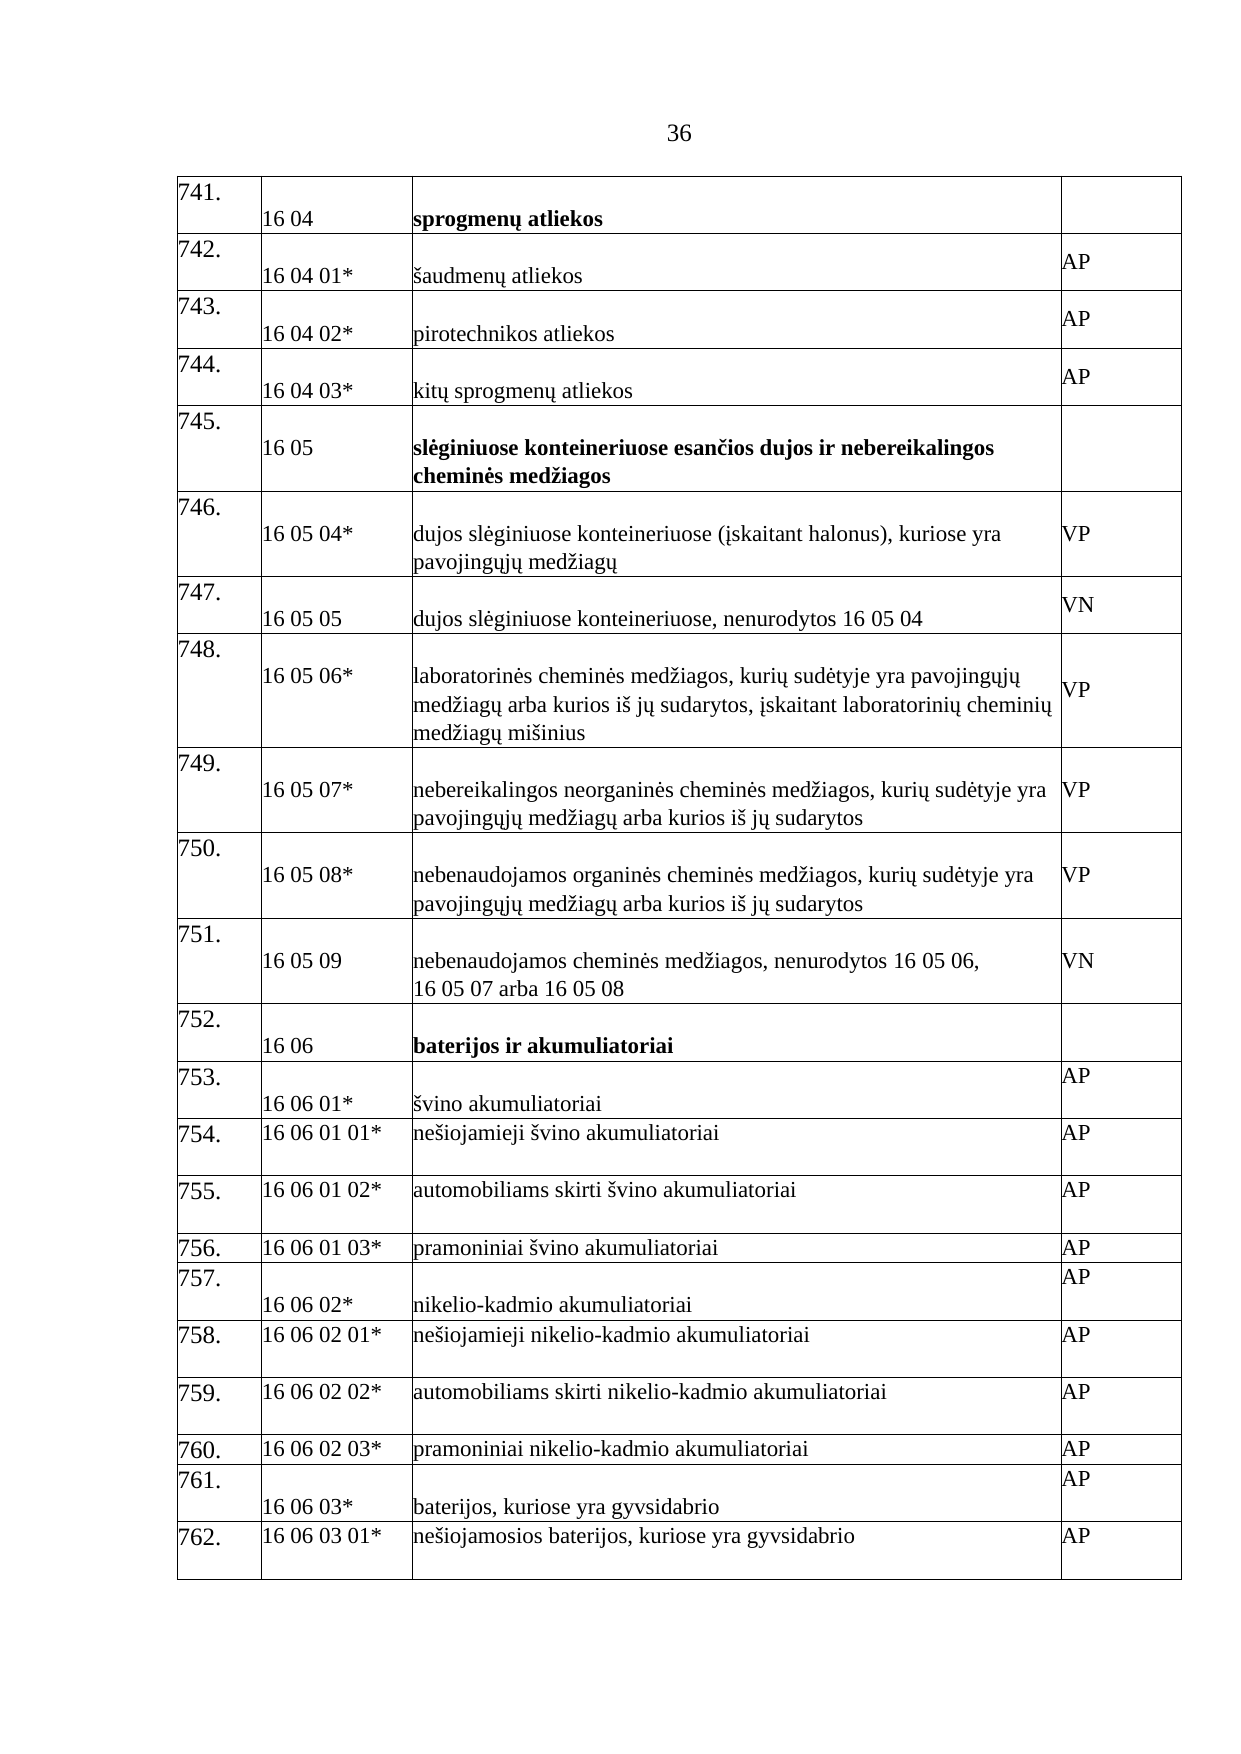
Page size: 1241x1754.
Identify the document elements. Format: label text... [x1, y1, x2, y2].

table_cell laboratorinės cheminės medžiagos, kurių sudėtyje yra pavojingųjų medžiagų arba kurios iš jų sudarytos, įskaitant laboratorinių cheminių medžiagų mišinius [413, 634, 1061, 747]
table_cell slėginiuose konteineriuose esančios dujos ir nebereikalingos cheminės medžiagos [413, 406, 1061, 491]
table_cell 762. [178, 1522, 261, 1578]
table_cell AP [1062, 234, 1181, 290]
table_cell AP [1062, 349, 1181, 405]
table_cell baterijos, kuriose yra gyvsidabrio [413, 1465, 1061, 1521]
table_cell 749. [178, 748, 261, 832]
table_cell 747. [178, 577, 261, 633]
table_cell nikelio-kadmio akumuliatoriai [413, 1263, 1061, 1319]
table_cell 16 05 05 [262, 577, 412, 633]
table_cell AP [1062, 1522, 1181, 1578]
table_cell 16 05 07* [262, 748, 412, 832]
table_cell 756. [178, 1234, 261, 1262]
table_cell AP [1062, 1465, 1181, 1521]
table_cell nebereikalingos neorganinės cheminės medžiagos, kurių sudėtyje yra pavojingųjų medžiagų arba kurios iš jų sudarytos [413, 748, 1061, 832]
table_cell 754. [178, 1119, 261, 1175]
table_cell 16 06 03* [262, 1465, 412, 1521]
table_cell pirotechnikos atliekos [413, 291, 1061, 348]
table_cell 744. [178, 349, 261, 405]
table_cell VN [1062, 919, 1181, 1003]
table_cell švino akumuliatoriai [413, 1062, 1061, 1118]
table_cell AP [1062, 1321, 1181, 1377]
table_cell 16 05 09 [262, 919, 412, 1003]
table_cell 746. [178, 492, 261, 576]
table_cell VP [1062, 492, 1181, 576]
table_cell automobiliams skirti nikelio-kadmio akumuliatoriai [413, 1378, 1061, 1434]
table_cell 755. [178, 1176, 261, 1232]
table_cell 761. [178, 1465, 261, 1521]
table_cell 16 04 [262, 177, 412, 233]
table_cell 753. [178, 1062, 261, 1118]
table_cell AP [1062, 1062, 1181, 1118]
table_cell 16 05 [262, 406, 412, 491]
table_cell nešiojamosios baterijos, kuriose yra gyvsidabrio [413, 1522, 1061, 1578]
table_cell šaudmenų atliekos [413, 234, 1061, 290]
table_cell 757. [178, 1263, 261, 1319]
table_cell 745. [178, 406, 261, 491]
table_cell AP [1062, 1378, 1181, 1434]
table_cell pramoniniai nikelio-kadmio akumuliatoriai [413, 1435, 1061, 1464]
table_cell 16 05 04* [262, 492, 412, 576]
table_cell kitų sprogmenų atliekos [413, 349, 1061, 405]
table_cell VN [1062, 577, 1181, 633]
table_cell AP [1062, 291, 1181, 348]
table_cell 16 06 [262, 1004, 412, 1061]
table_cell 16 05 06* [262, 634, 412, 747]
table_cell AP [1062, 1119, 1181, 1175]
table_cell baterijos ir akumuliatoriai [413, 1004, 1061, 1061]
table_cell automobiliams skirti švino akumuliatoriai [413, 1176, 1061, 1232]
table_cell AP [1062, 1435, 1181, 1464]
table_cell AP [1062, 1234, 1181, 1262]
table_cell VP [1062, 748, 1181, 832]
table_cell 759. [178, 1378, 261, 1434]
table_cell nešiojamieji švino akumuliatoriai [413, 1119, 1061, 1175]
table_cell 748. [178, 634, 261, 747]
table_cell 751. [178, 919, 261, 1003]
table_cell 743. [178, 291, 261, 348]
table_cell 758. [178, 1321, 261, 1377]
table_cell [1062, 177, 1181, 233]
table_cell 16 04 03* [262, 349, 412, 405]
table_cell 760. [178, 1435, 261, 1464]
table_cell [1062, 1004, 1181, 1061]
table_cell dujos slėginiuose konteineriuose (įskaitant halonus), kuriose yra pavojingųjų medžiagų [413, 492, 1061, 576]
table_cell 752. [178, 1004, 261, 1061]
table_cell 16 06 01 03* [262, 1234, 412, 1262]
table_cell 16 06 02 01* [262, 1321, 412, 1377]
table_cell 16 05 08* [262, 833, 412, 918]
table_cell 16 06 02* [262, 1263, 412, 1319]
table_cell 16 06 02 02* [262, 1378, 412, 1434]
table_cell pramoniniai švino akumuliatoriai [413, 1234, 1061, 1262]
table_cell 16 06 02 03* [262, 1435, 412, 1464]
table_cell 16 04 02* [262, 291, 412, 348]
table_cell 750. [178, 833, 261, 918]
table_cell VP [1062, 833, 1181, 918]
table_cell dujos slėginiuose konteineriuose, nenurodytos 16 05 04 [413, 577, 1061, 633]
table_cell sprogmenų atliekos [413, 177, 1061, 233]
table_cell 741. [178, 177, 261, 233]
table_cell VP [1062, 634, 1181, 747]
table_cell AP [1062, 1263, 1181, 1319]
table_cell 742. [178, 234, 261, 290]
table_cell [1062, 406, 1181, 491]
table_cell 16 04 01* [262, 234, 412, 290]
table_cell nebenaudojamos cheminės medžiagos, nenurodytos 16 05 06, 16 05 07 arba 16 05 08 [413, 919, 1061, 1003]
table_cell 16 06 01 02* [262, 1176, 412, 1232]
table_cell AP [1062, 1176, 1181, 1232]
table_cell nebenaudojamos organinės cheminės medžiagos, kurių sudėtyje yra pavojingųjų medžiagų arba kurios iš jų sudarytos [413, 833, 1061, 918]
table_cell nešiojamieji nikelio-kadmio akumuliatoriai [413, 1321, 1061, 1377]
table_cell 16 06 03 01* [262, 1522, 412, 1578]
table_cell 16 06 01* [262, 1062, 412, 1118]
table_cell 16 06 01 01* [262, 1119, 412, 1175]
